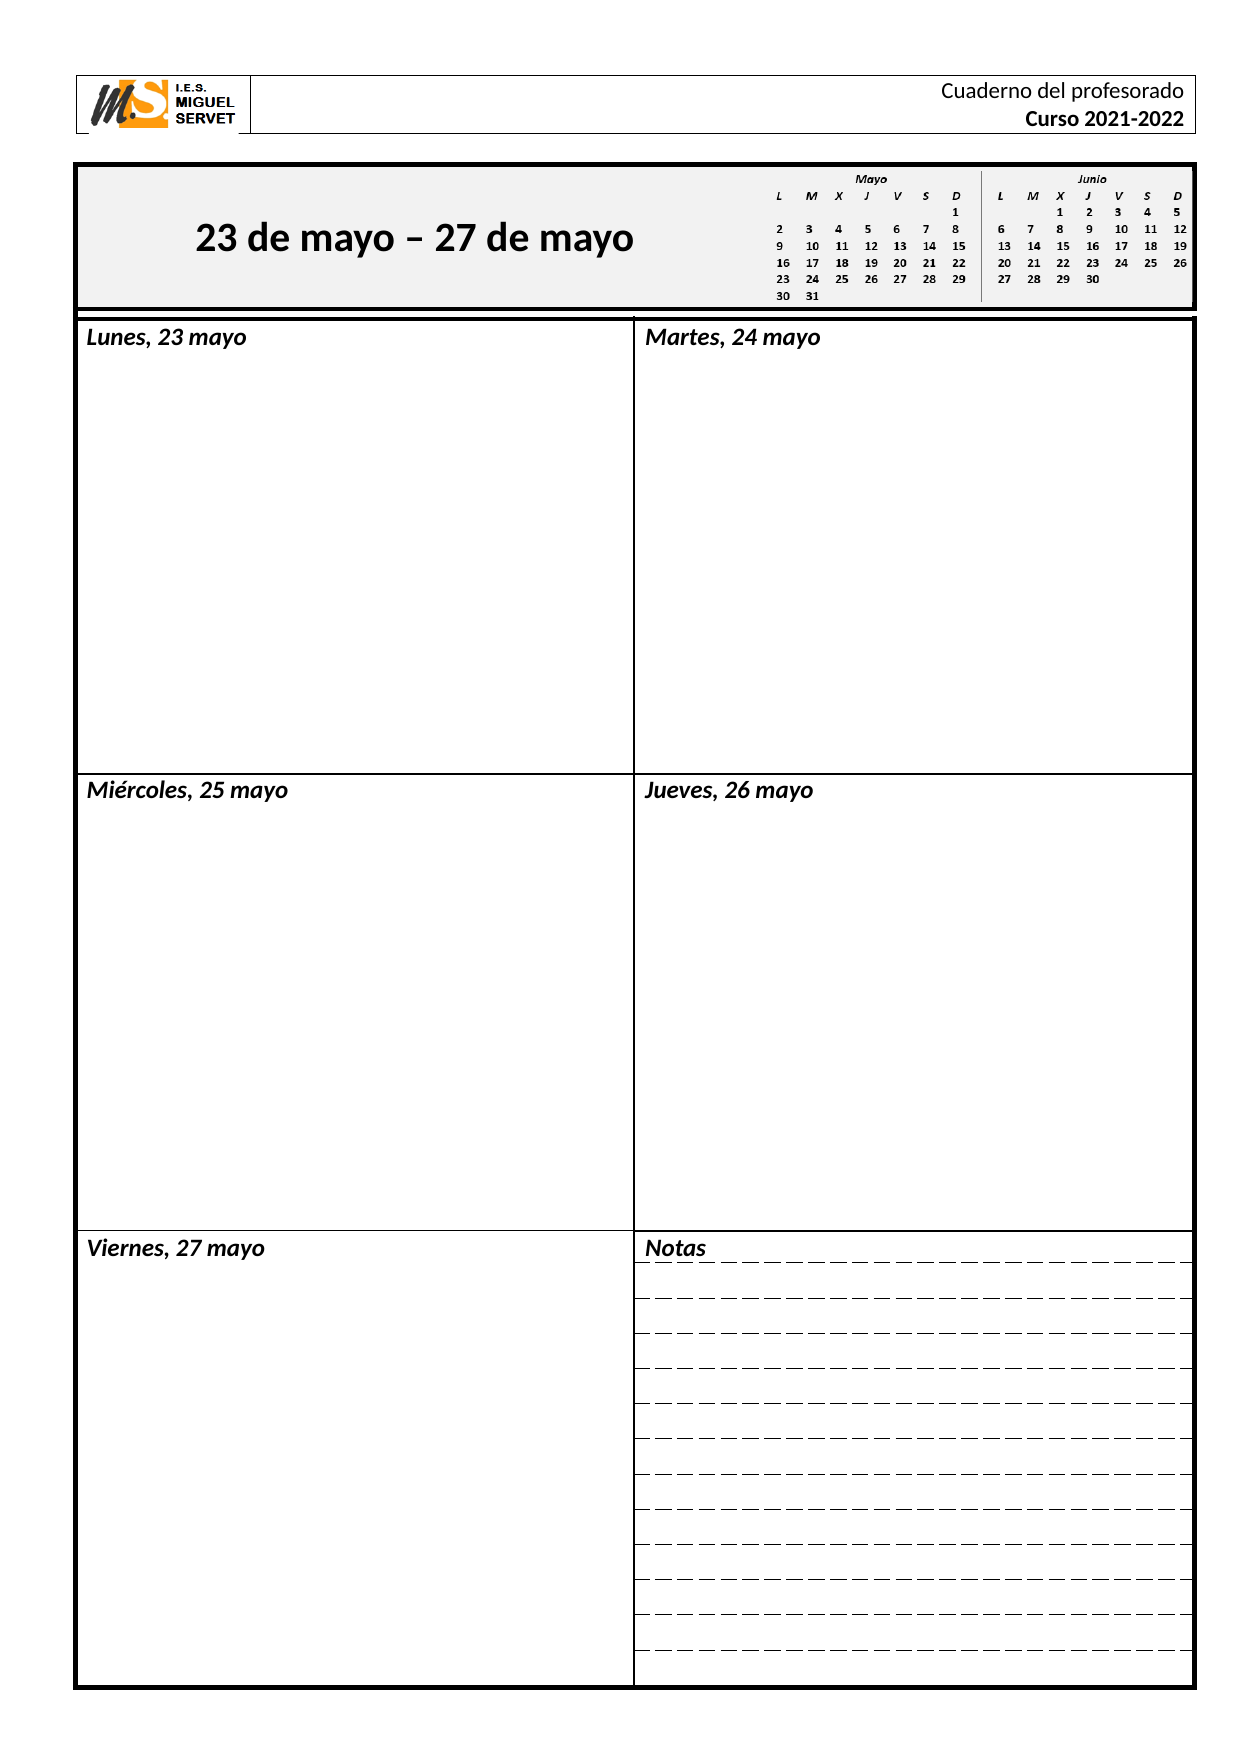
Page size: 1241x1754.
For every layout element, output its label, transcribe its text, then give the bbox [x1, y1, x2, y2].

table_cell [635, 1333, 1192, 1368]
table_header [754, 167, 1192, 307]
table_cell Lunes, 23 mayo [78, 321, 633, 773]
table_cell [635, 1579, 1192, 1614]
table_cell [635, 1474, 1192, 1509]
table_cell [635, 1298, 1192, 1333]
table_cell [635, 1262, 1192, 1297]
table_cell [635, 1544, 1192, 1579]
table_cell [635, 1368, 1192, 1403]
table_cell Notas [635, 1232, 1192, 1262]
table_cell Viernes, 27 mayo [78, 1231, 633, 1685]
table_header 23 de mayo – 27 de mayo [78, 167, 754, 307]
table_cell [635, 1403, 1192, 1438]
table_cell [78, 311, 1194, 316]
table_cell [635, 1614, 1192, 1649]
table_cell [635, 1509, 1192, 1544]
table_cell Jueves, 26 mayo [635, 775, 1192, 1229]
table_cell [635, 1438, 1192, 1473]
table_cell [635, 1650, 1192, 1685]
table_cell Miércoles, 25 mayo [78, 775, 633, 1229]
table_cell Martes, 24 mayo [635, 321, 1192, 773]
